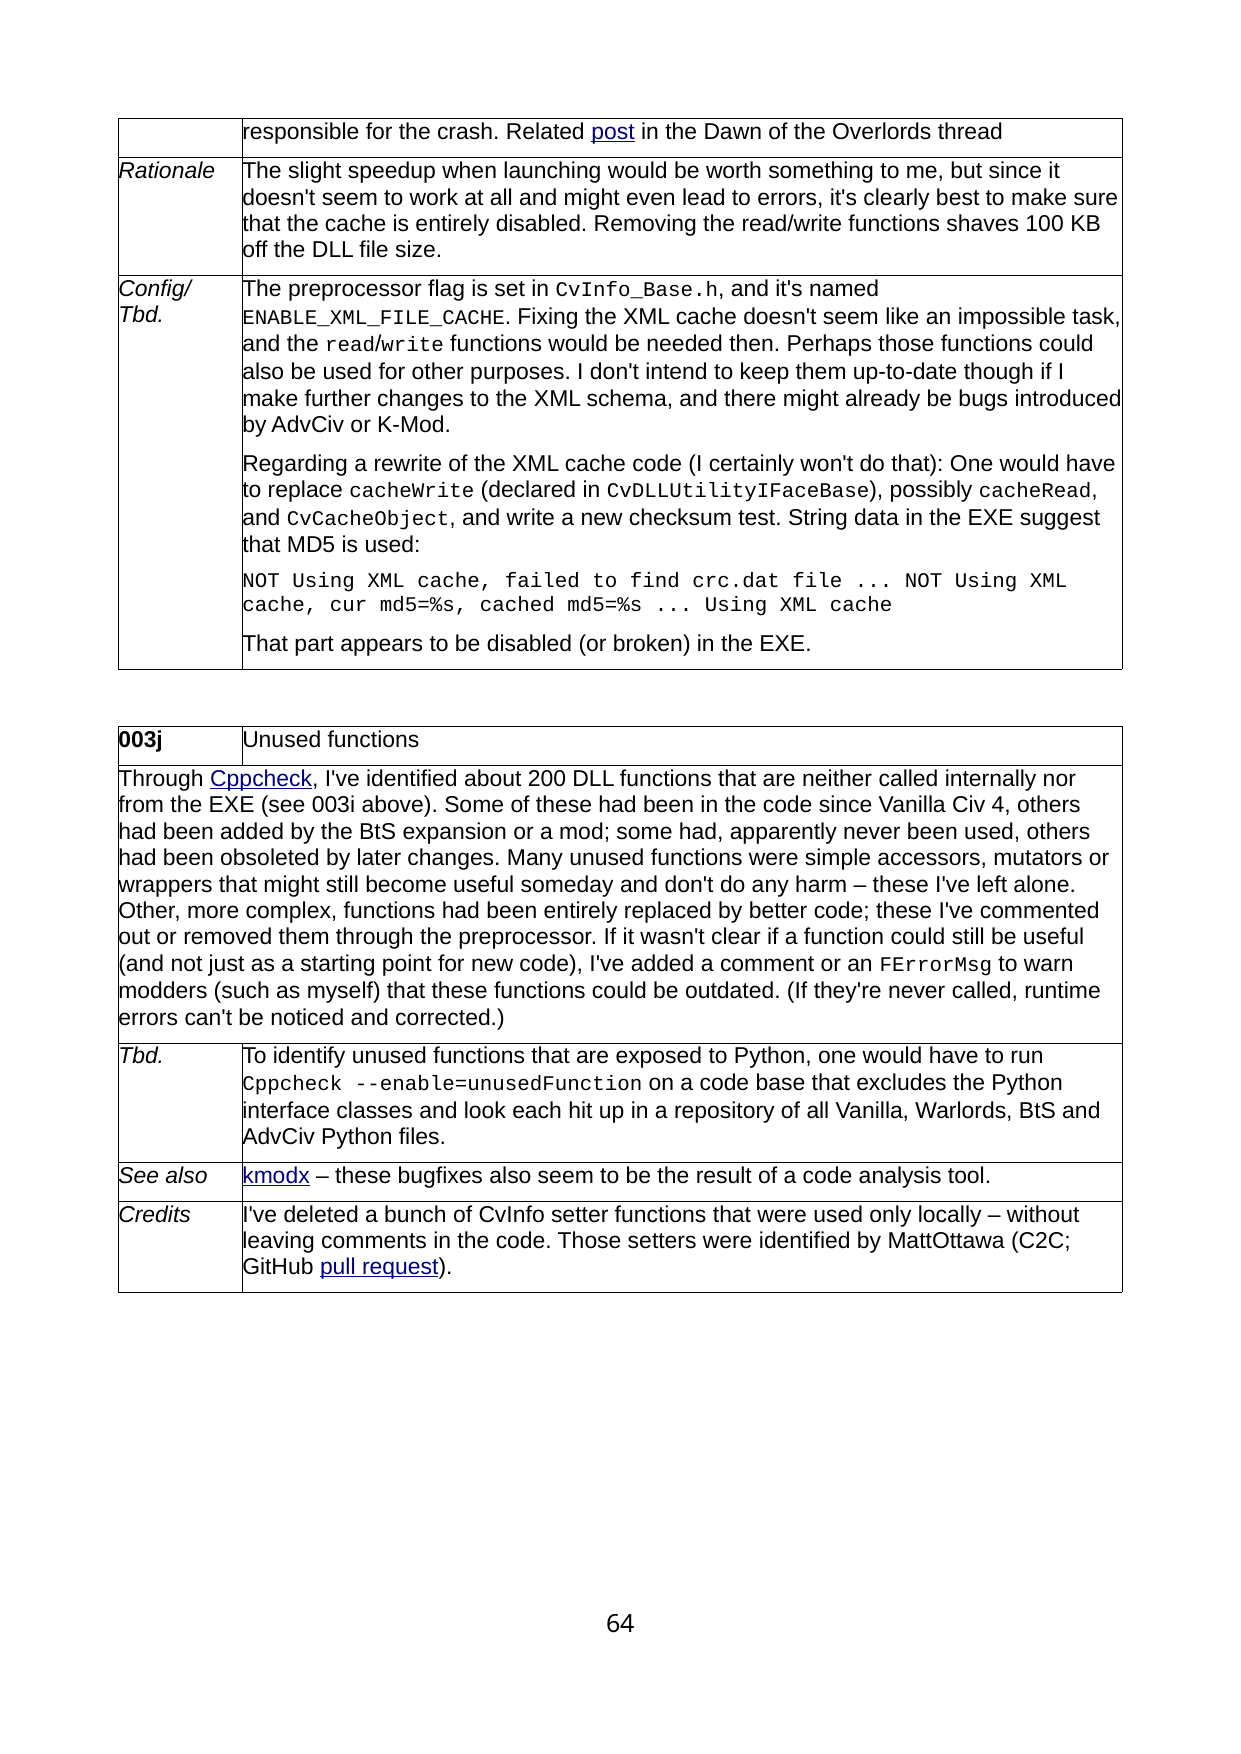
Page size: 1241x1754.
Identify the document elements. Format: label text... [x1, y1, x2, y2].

table_header 003j [119, 727, 242, 765]
table_cell Credits [119, 1202, 242, 1292]
table_cell See also [119, 1163, 242, 1201]
table_cell To identify unused functions that are exposed to Python, one would have to run Cppcheck --enable=unusedFunction on a code base that excludes the Python interface classes and look each hit up in a repository of all Vanilla, Warlords, BtS and AdvCiv Python files. [243, 1044, 1122, 1162]
table_cell responsible for the crash. Related post in the Dawn of the Overlords thread [243, 119, 1122, 157]
table_cell [119, 119, 242, 157]
table_cell The slight speedup when launching would be worth something to me, but since it doesn't seem to work at all and might even lead to errors, it's clearly best to make sure that the cache is entirely disabled. Removing the read/write functions shaves 100 KB off the DLL file size. [243, 158, 1122, 275]
table_header Unused functions [243, 727, 1122, 765]
table_cell Rationale [119, 158, 242, 275]
table_cell I've deleted a bunch of CvInfo setter functions that were used only locally – without leaving comments in the code. Those setters were identified by MattOttawa (C2C; GitHub pull request). [243, 1202, 1122, 1292]
table_cell Config/ Tbd. [119, 276, 242, 668]
table_cell Tbd. [119, 1044, 242, 1162]
table_cell The preprocessor flag is set in CvInfo_Base.h, and it's named ENABLE_XML_FILE_CACHE. Fixing the XML cache doesn't seem like an impossible task, and the read/write functions would be needed then. Perhaps those functions could also be used for other purposes. I don't intend to keep them up-to-date though if I make further changes to the XML schema, and there might already be bugs introduced by AdvCiv or K-Mod. Regarding a rewrite of the XML cache code (I certainly won't do that): One would have to replace cacheWrite (declared in CvDLLUtilityIFaceBase), possibly cacheRead, and CvCacheObject, and write a new checksum test. String data in the EXE suggest that MD5 is used: NOT Using XML cache, failed to find crc.dat file ... NOT Using XML cache, cur md5=%s, cached md5=%s ... Using XML cache That part appears to be disabled (or broken) in the EXE. [243, 276, 1122, 668]
table_cell Through Cppcheck, I've identified about 200 DLL functions that are neither called internally nor from the EXE (see 003i above). Some of these had been in the code since Vanilla Civ 4, others had been added by the BtS expansion or a mod; some had, apparently never been used, others had been obsoleted by later changes. Many unused functions were simple accessors, mutators or wrappers that might still become useful someday and don't do any harm – these I've left alone. Other, more complex, functions had been entirely replaced by better code; these I've commented out or removed them through the preprocessor. If it wasn't clear if a function could still be useful (and not just as a starting point for new code), I've added a comment or an FErrorMsg to warn modders (such as myself) that these functions could be outdated. (If they're never called, runtime errors can't be noticed and corrected.) [119, 766, 1122, 1042]
table_cell kmodx – these bugfixes also seem to be the result of a code analysis tool. [243, 1163, 1122, 1201]
